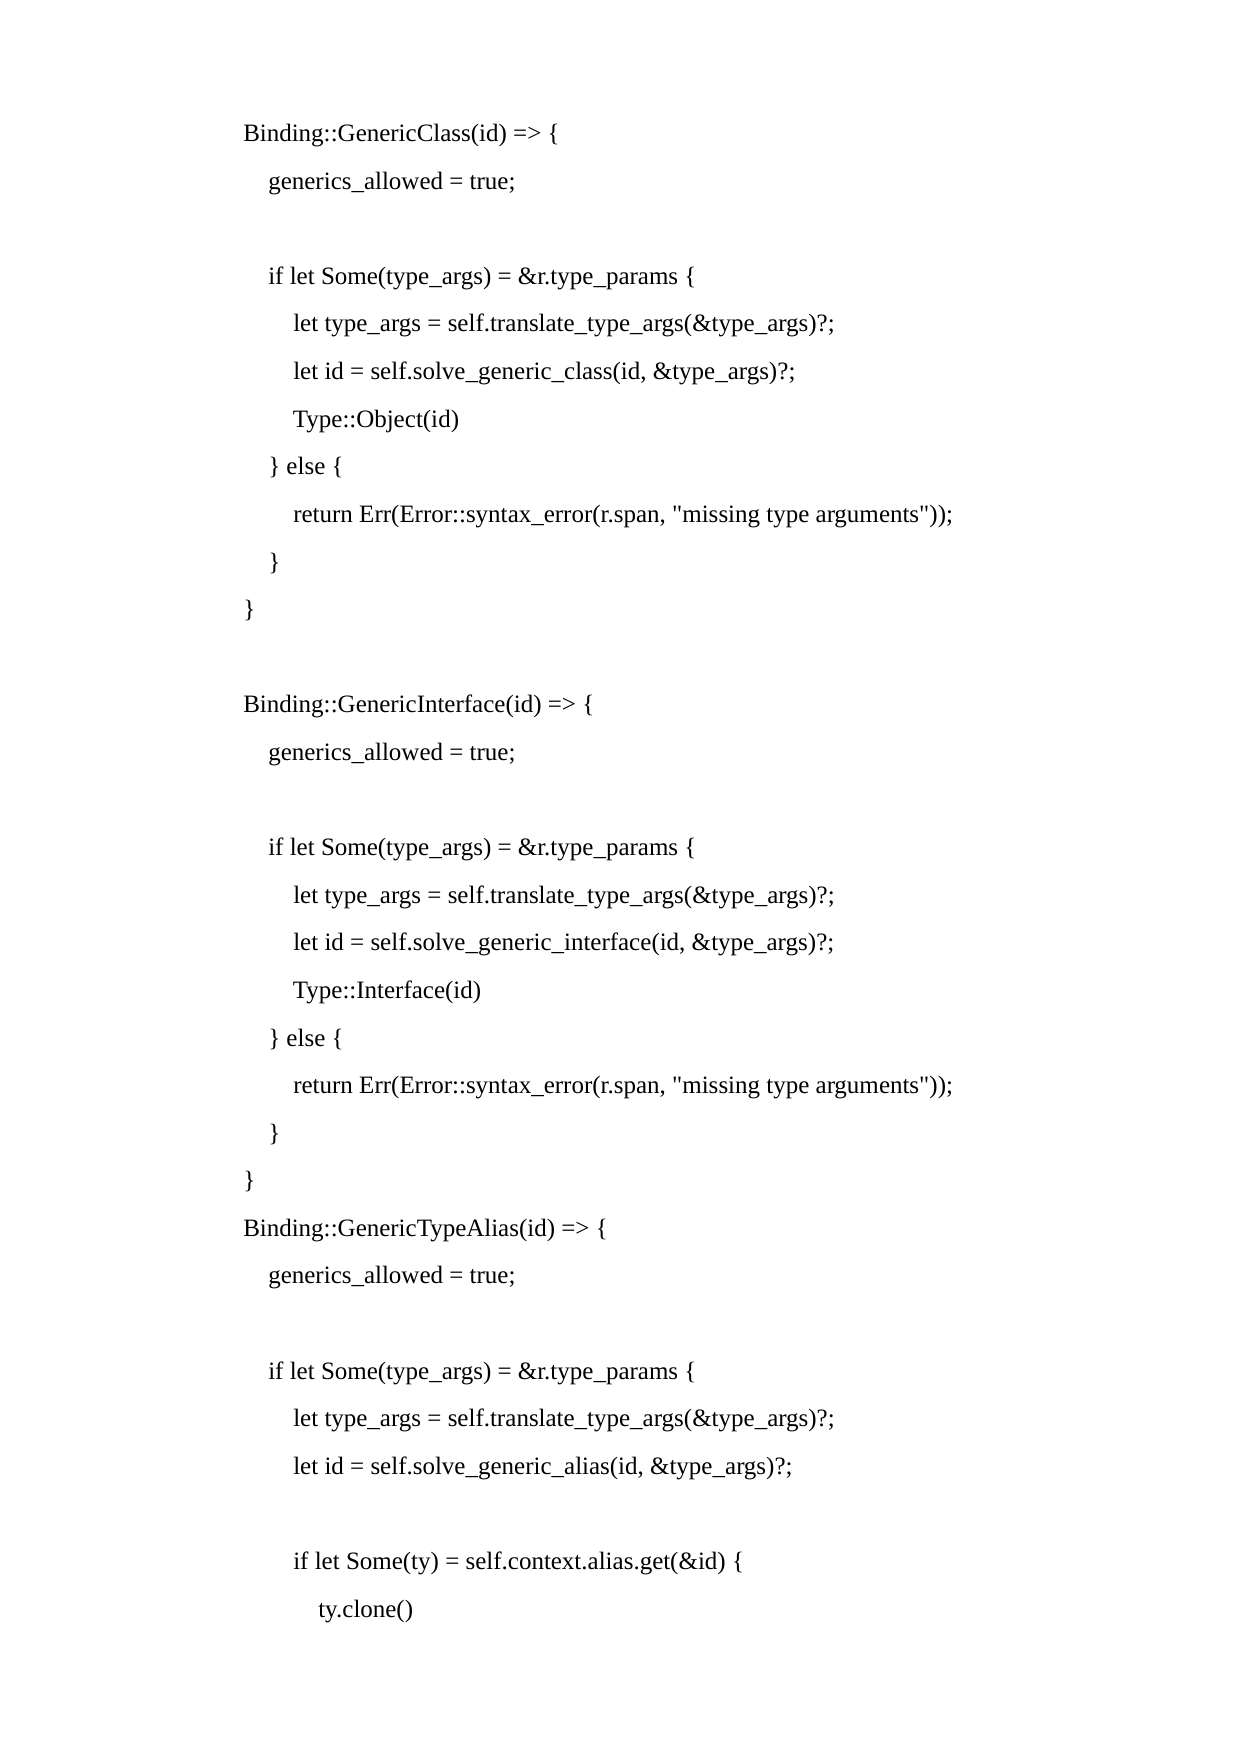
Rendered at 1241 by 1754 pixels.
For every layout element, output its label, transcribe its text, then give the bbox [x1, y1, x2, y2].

text ty.clone() [118, 1594, 1122, 1623]
text if let Some(type_args) = &r.type_params { [118, 261, 1122, 290]
text return Err(Error::syntax_error(r.span, "missing type arguments")); [118, 499, 1122, 528]
text Binding::GenericTypeAlias(id) => { [118, 1213, 1122, 1242]
text let id = self.solve_generic_alias(id, &type_args)?; [118, 1451, 1122, 1480]
text Type::Interface(id) [118, 975, 1122, 1004]
text generics_allowed = true; [118, 1261, 1122, 1289]
text if let Some(type_args) = &r.type_params { [118, 832, 1122, 861]
text let id = self.solve_generic_class(id, &type_args)?; [118, 356, 1122, 385]
text let type_args = self.translate_type_args(&type_args)?; [118, 308, 1122, 337]
text let type_args = self.translate_type_args(&type_args)?; [118, 880, 1122, 908]
text Binding::GenericClass(id) => { [118, 118, 1122, 147]
text Binding::GenericInterface(id) => { [118, 689, 1122, 718]
text if let Some(type_args) = &r.type_params { [118, 1356, 1122, 1384]
text return Err(Error::syntax_error(r.span, "missing type arguments")); [118, 1070, 1122, 1099]
text let type_args = self.translate_type_args(&type_args)?; [118, 1403, 1122, 1432]
text } [118, 547, 1122, 575]
text } [118, 1165, 1122, 1194]
text } [118, 1118, 1122, 1147]
text } else { [118, 1023, 1122, 1051]
text if let Some(ty) = self.context.alias.get(&id) { [118, 1546, 1122, 1575]
text generics_allowed = true; [118, 737, 1122, 766]
text } else { [118, 451, 1122, 480]
text generics_allowed = true; [118, 166, 1122, 194]
text } [118, 594, 1122, 623]
text Type::Object(id) [118, 404, 1122, 432]
text let id = self.solve_generic_interface(id, &type_args)?; [118, 927, 1122, 956]
